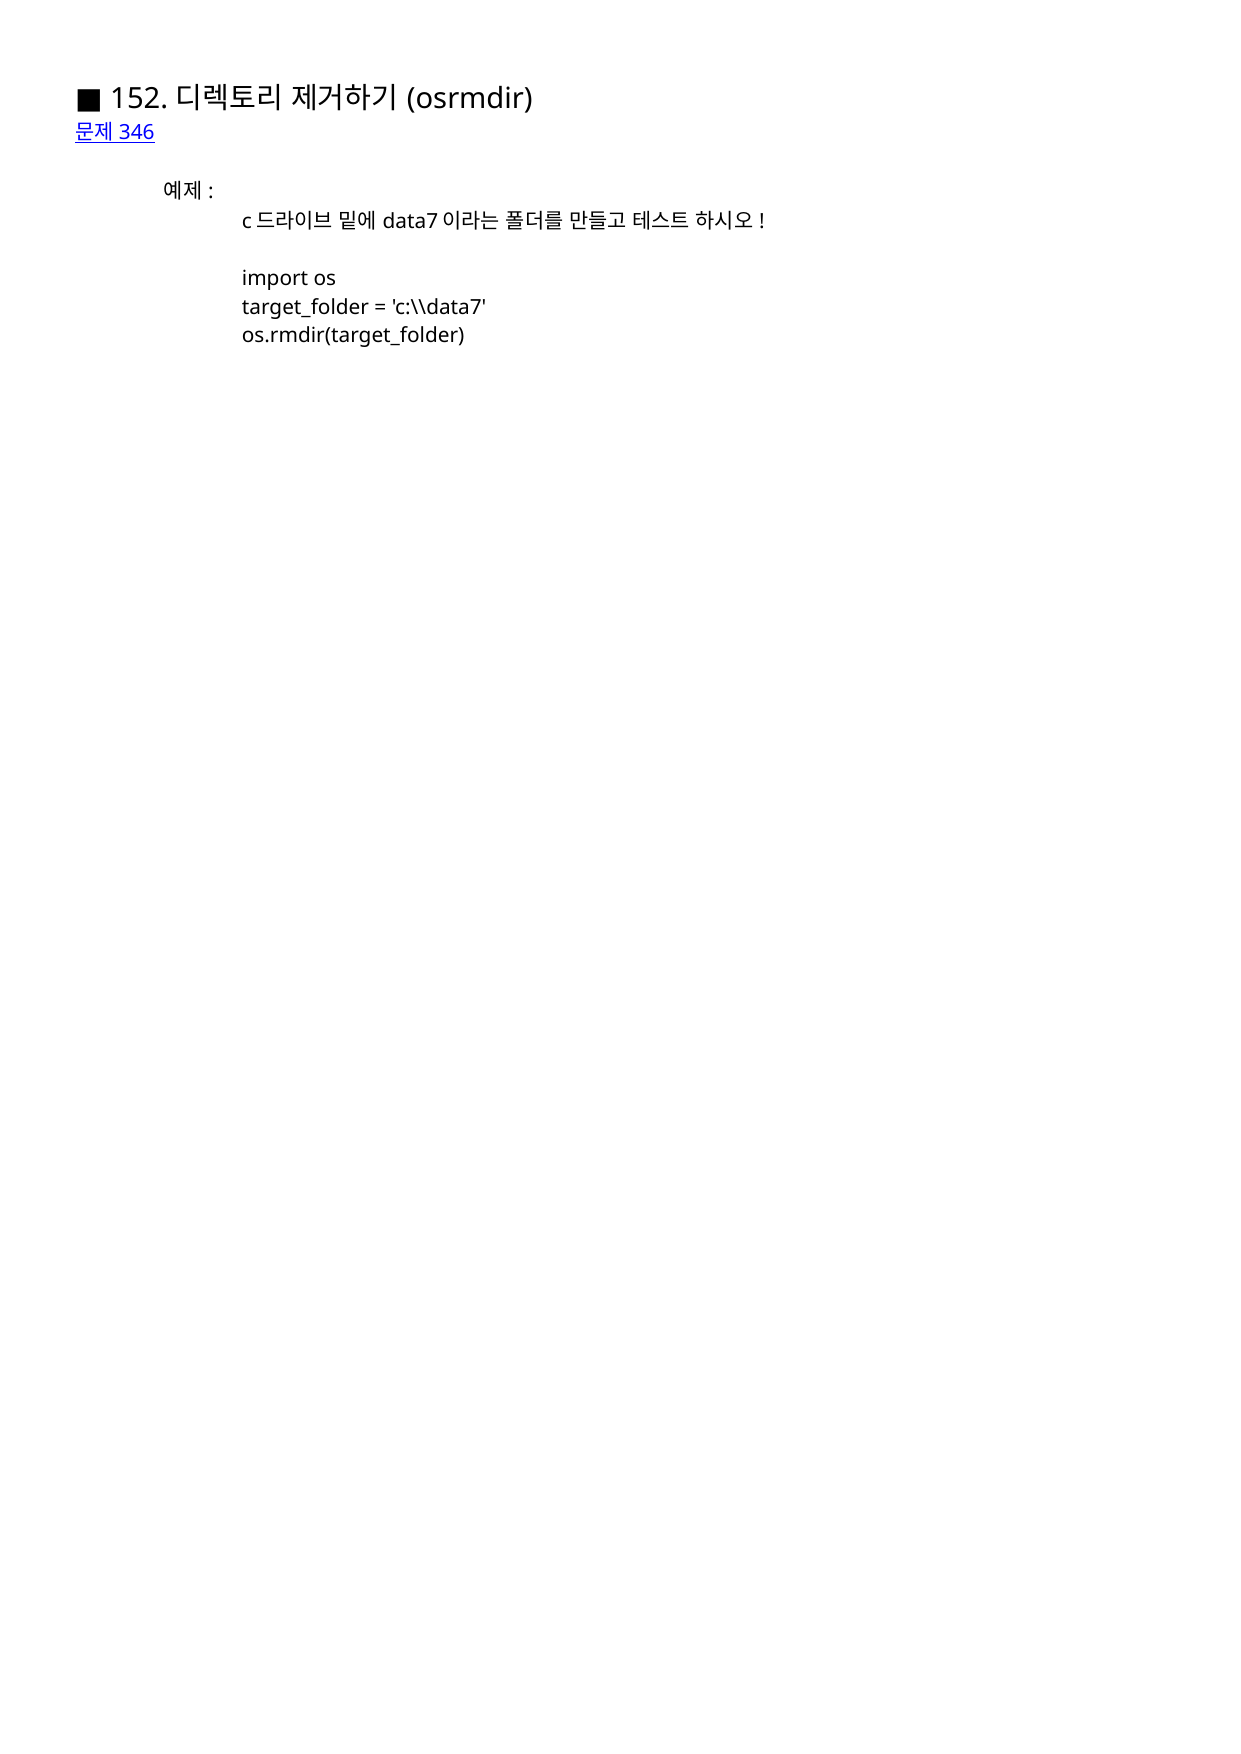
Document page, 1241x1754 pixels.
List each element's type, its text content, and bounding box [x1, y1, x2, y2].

text os.rmdir(target_folder) [75, 320, 1165, 349]
text 예제 : [75, 174, 1165, 204]
text import os [75, 263, 1165, 292]
subtitle ■ 152. 디렉토리 제거하기 (osrmdir) [75, 75, 1165, 117]
text 문제 346 [75, 117, 1165, 146]
text c드라이브 밑에 data7이라는 폴더를 만들고 테스트 하시오 ! [75, 204, 1165, 235]
text target_folder = 'c:\\data7' [75, 292, 1165, 320]
